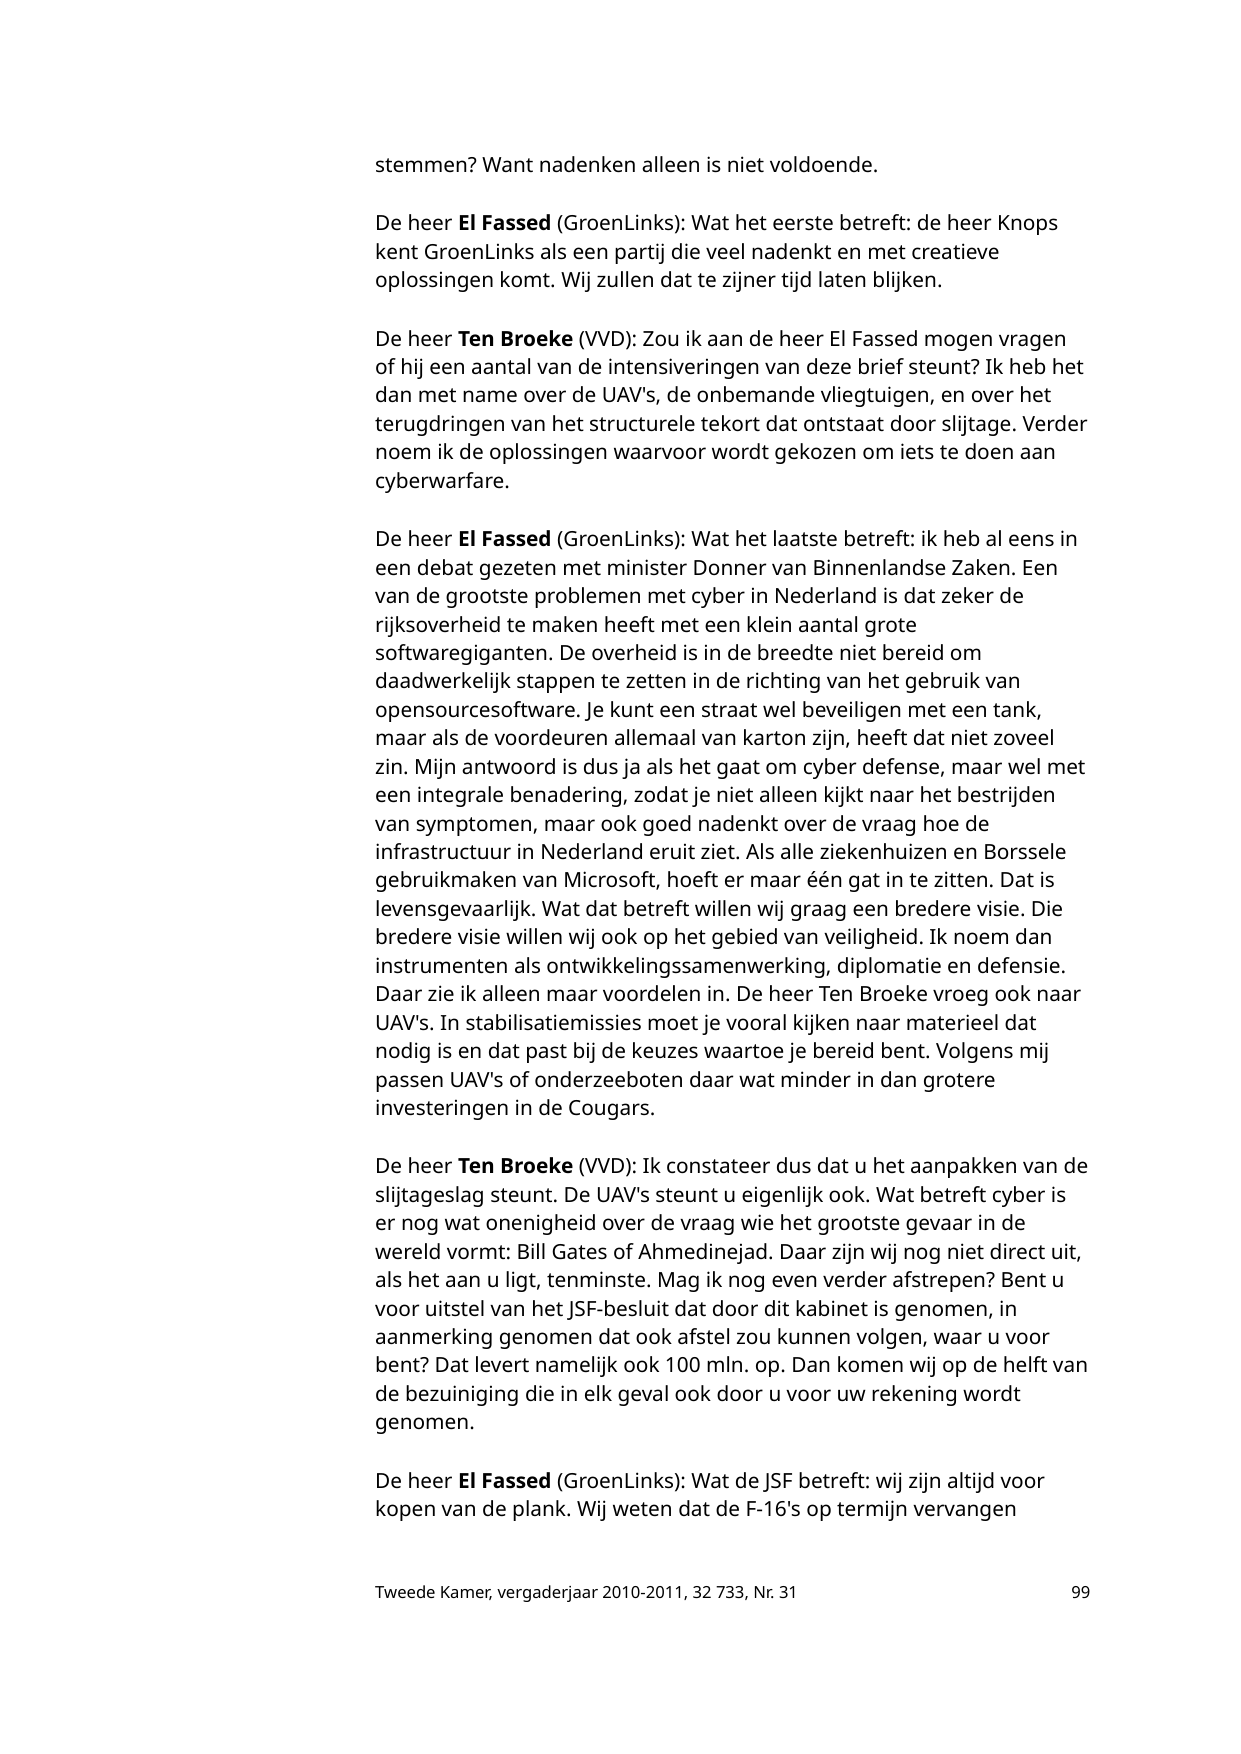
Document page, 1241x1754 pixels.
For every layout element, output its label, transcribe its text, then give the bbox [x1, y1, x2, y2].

text stemmen? Want nadenken alleen is niet voldoende. [375, 150, 1090, 178]
text De heer Ten Broeke (VVD): Ik constateer dus dat u het aanpakken van de slijtageslag steunt. De UAV's steunt u eigenlijk ook. Wat betreft cyber is er nog wat onenigheid over de vraag wie het grootste gevaar in de wereld vormt: Bill Gates of Ahmedinejad. Daar zijn wij nog niet direct uit, als het aan u ligt, tenminste. Mag ik nog even verder afstrepen? Bent u voor uitstel van het JSF-besluit dat door dit kabinet is genomen, in aanmerking genomen dat ook afstel zou kunnen volgen, waar u voor bent? Dat levert namelijk ook 100 mln. op. Dan komen wij op de helft van de bezuiniging die in elk geval ook door u voor uw rekening wordt genomen. [375, 1152, 1090, 1436]
text De heer Ten Broeke (VVD): Zou ik aan de heer El Fassed mogen vragen of hij een aantal van de intensiveringen van deze brief steunt? Ik heb het dan met name over de UAV's, de onbemande vliegtuigen, en over het terugdringen van het structurele tekort dat ontstaat door slijtage. Verder noem ik de oplossingen waarvoor wordt gekozen om iets te doen aan cyberwarfare. [375, 324, 1090, 494]
text De heer El Fassed (GroenLinks): Wat de JSF betreft: wij zijn altijd voor kopen van de plank. Wij weten dat de F-16's op termijn vervangen [375, 1466, 1090, 1523]
text De heer El Fassed (GroenLinks): Wat het laatste betreft: ik heb al eens in een debat gezeten met minister Donner van Binnenlandse Zaken. Een van de grootste problemen met cyber in Nederland is dat zeker de rijksoverheid te maken heeft met een klein aantal grote softwaregiganten. De overheid is in de breedte niet bereid om daadwerkelijk stappen te zetten in de richting van het gebruik van opensourcesoftware. Je kunt een straat wel beveiligen met een tank, maar als de voordeuren allemaal van karton zijn, heeft dat niet zoveel zin. Mijn antwoord is dus ja als het gaat om cyber defense, maar wel met een integrale benadering, zodat je niet alleen kijkt naar het bestrijden van symptomen, maar ook goed nadenkt over de vraag hoe de infrastructuur in Nederland eruit ziet. Als alle ziekenhuizen en Borssele gebruikmaken van Microsoft, hoeft er maar één gat in te zitten. Dat is levensgevaarlijk. Wat dat betreft willen wij graag een bredere visie. Die bredere visie willen wij ook op het gebied van veiligheid. Ik noem dan instrumenten als ontwikkelingssamenwerking, diplomatie en defensie. Daar zie ik alleen maar voordelen in. De heer Ten Broeke vroeg ook naar UAV's. In stabilisatiemissies moet je vooral kijken naar materieel dat nodig is en dat past bij de keuzes waartoe je bereid bent. Volgens mij passen UAV's of onderzeeboten daar wat minder in dan grotere investeringen in de Cougars. [375, 524, 1090, 1122]
text De heer El Fassed (GroenLinks): Wat het eerste betreft: de heer Knops kent GroenLinks als een partij die veel nadenkt en met creatieve oplossingen komt. Wij zullen dat te zijner tijd laten blijken. [375, 208, 1090, 294]
